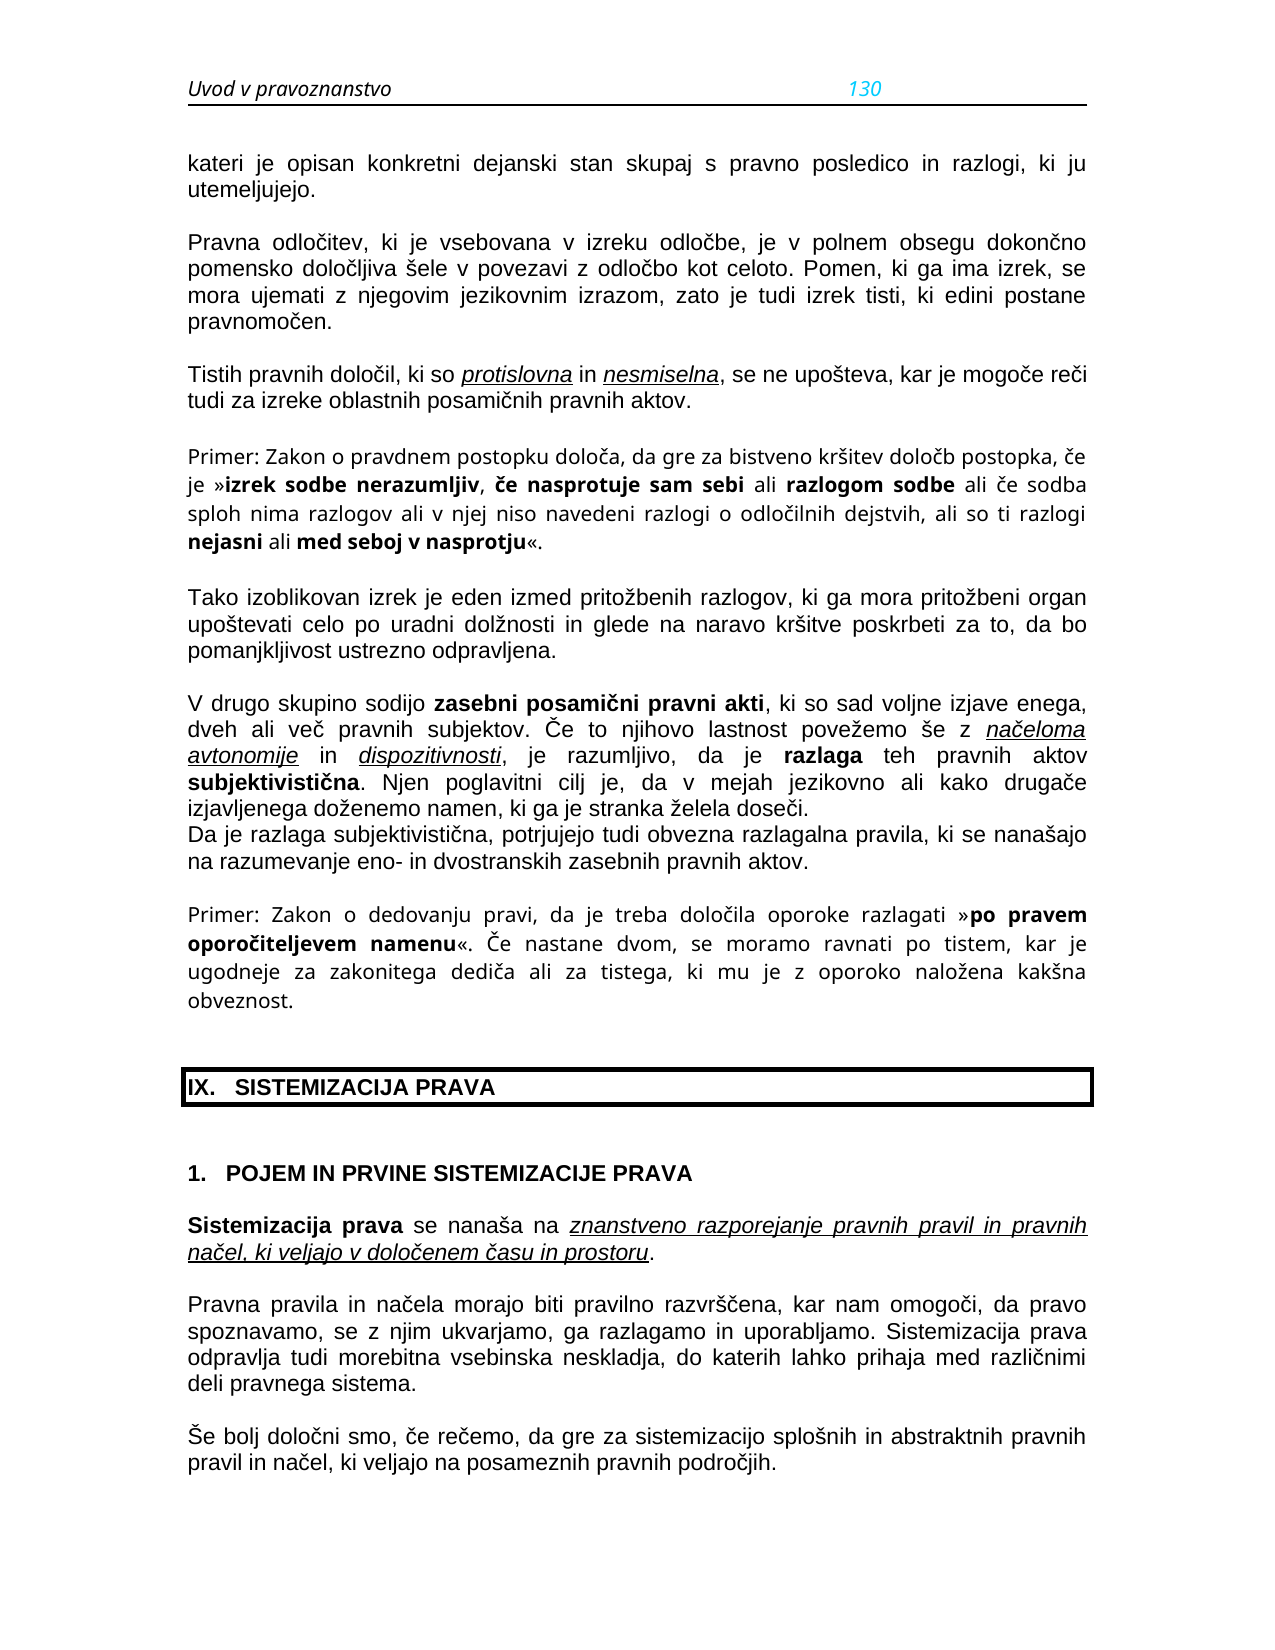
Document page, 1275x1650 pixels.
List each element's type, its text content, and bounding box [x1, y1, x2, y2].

text V drugo skupino sodijo zasebni posamični pravni akti, ki so sad voljne izjave enega, dveh ali več pravnih subjektov. Če to njihovo lastnost povežemo še z načeloma avtonomije in dispozitivnosti, je razumljivo, da je razlaga teh pravnih aktov subjektivistična. Njen poglavitni cilj je, da v mejah jezikovno ali kako drugače izjavljenega doženemo namen, ki ga je stranka želela doseči. [187, 689, 1087, 821]
text Tako izoblikovan izrek je eden izmed pritožbenih razlogov, ki ga mora pritožbeni organ upoštevati celo po uradni dolžnosti in glede na naravo kršitve poskrbeti za to, da bo pomanjkljivost ustrezno odpravljena. [187, 584, 1087, 663]
text IX. SISTEMIZACIJA PRAVA [186, 1072, 1090, 1102]
text kateri je opisan konkretni dejanski stan skupaj s pravno posledico in razlogi, ki ju utemeljujejo. [187, 150, 1087, 203]
text Da je razlaga subjektivistična, potrjujejo tudi obvezna razlagalna pravila, ki se nanašajo na razumevanje eno- in dvostranskih zasebnih pravnih aktov. [187, 821, 1087, 874]
text Primer: Zakon o dedovanju pravi, da je treba določila oporoke razlagati »po pravem oporočiteljevem namenu«. Če nastane dvom, se moramo ravnati po tistem, kar je ugodneje za zakonitega dediča ali za tistega, ki mu je z oporoko naložena kakšna obveznost. [187, 900, 1087, 1014]
text Tistih pravnih določil, ki so protislovna in nesmiselna, se ne upošteva, kar je mogoče reči tudi za izreke oblastnih posamičnih pravnih aktov. [187, 361, 1087, 413]
text Še bolj določni smo, če rečemo, da gre za sistemizacijo splošnih in abstraktnih pravnih pravil in načel, ki veljajo na posameznih pravnih področjih. [187, 1423, 1087, 1476]
text Pravna odločitev, ki je vsebovana v izreku odločbe, je v polnem obsegu dokončno pomensko določljiva šele v povezavi z odločbo kot celoto. Pomen, ki ga ima izrek, se mora ujemati z njegovim jezikovnim izrazom, zato je tudi izrek tisti, ki edini postane pravnomočen. [187, 229, 1087, 334]
text Pravna pravila in načela morajo biti pravilno razvrščena, kar nam omogoči, da pravo spoznavamo, se z njim ukvarjamo, ga razlagamo in uporabljamo. Sistemizacija prava odpravlja tudi morebitna vsebinska neskladja, do katerih lahko prihaja med različnimi deli pravnega sistema. [187, 1291, 1087, 1397]
text Primer: Zakon o pravdnem postopku določa, da gre za bistveno kršitev določb postopka, če je »izrek sodbe nerazumljiv, če nasprotuje sam sebi ali razlogom sodbe ali če sodba sploh nima razlogov ali v njej niso navedeni razlogi o odločilnih dejstvih, ali so ti razlogi nejasni ali med seboj v nasprotju«. [187, 442, 1087, 556]
text 1. POJEM IN PRVINE SISTEMIZACIJE PRAVA [187, 1159, 1087, 1186]
text Sistemizacija prava se nanaša na znanstveno razporejanje pravnih pravil in pravnih načel, ki veljajo v določenem času in prostoru. [187, 1212, 1087, 1265]
